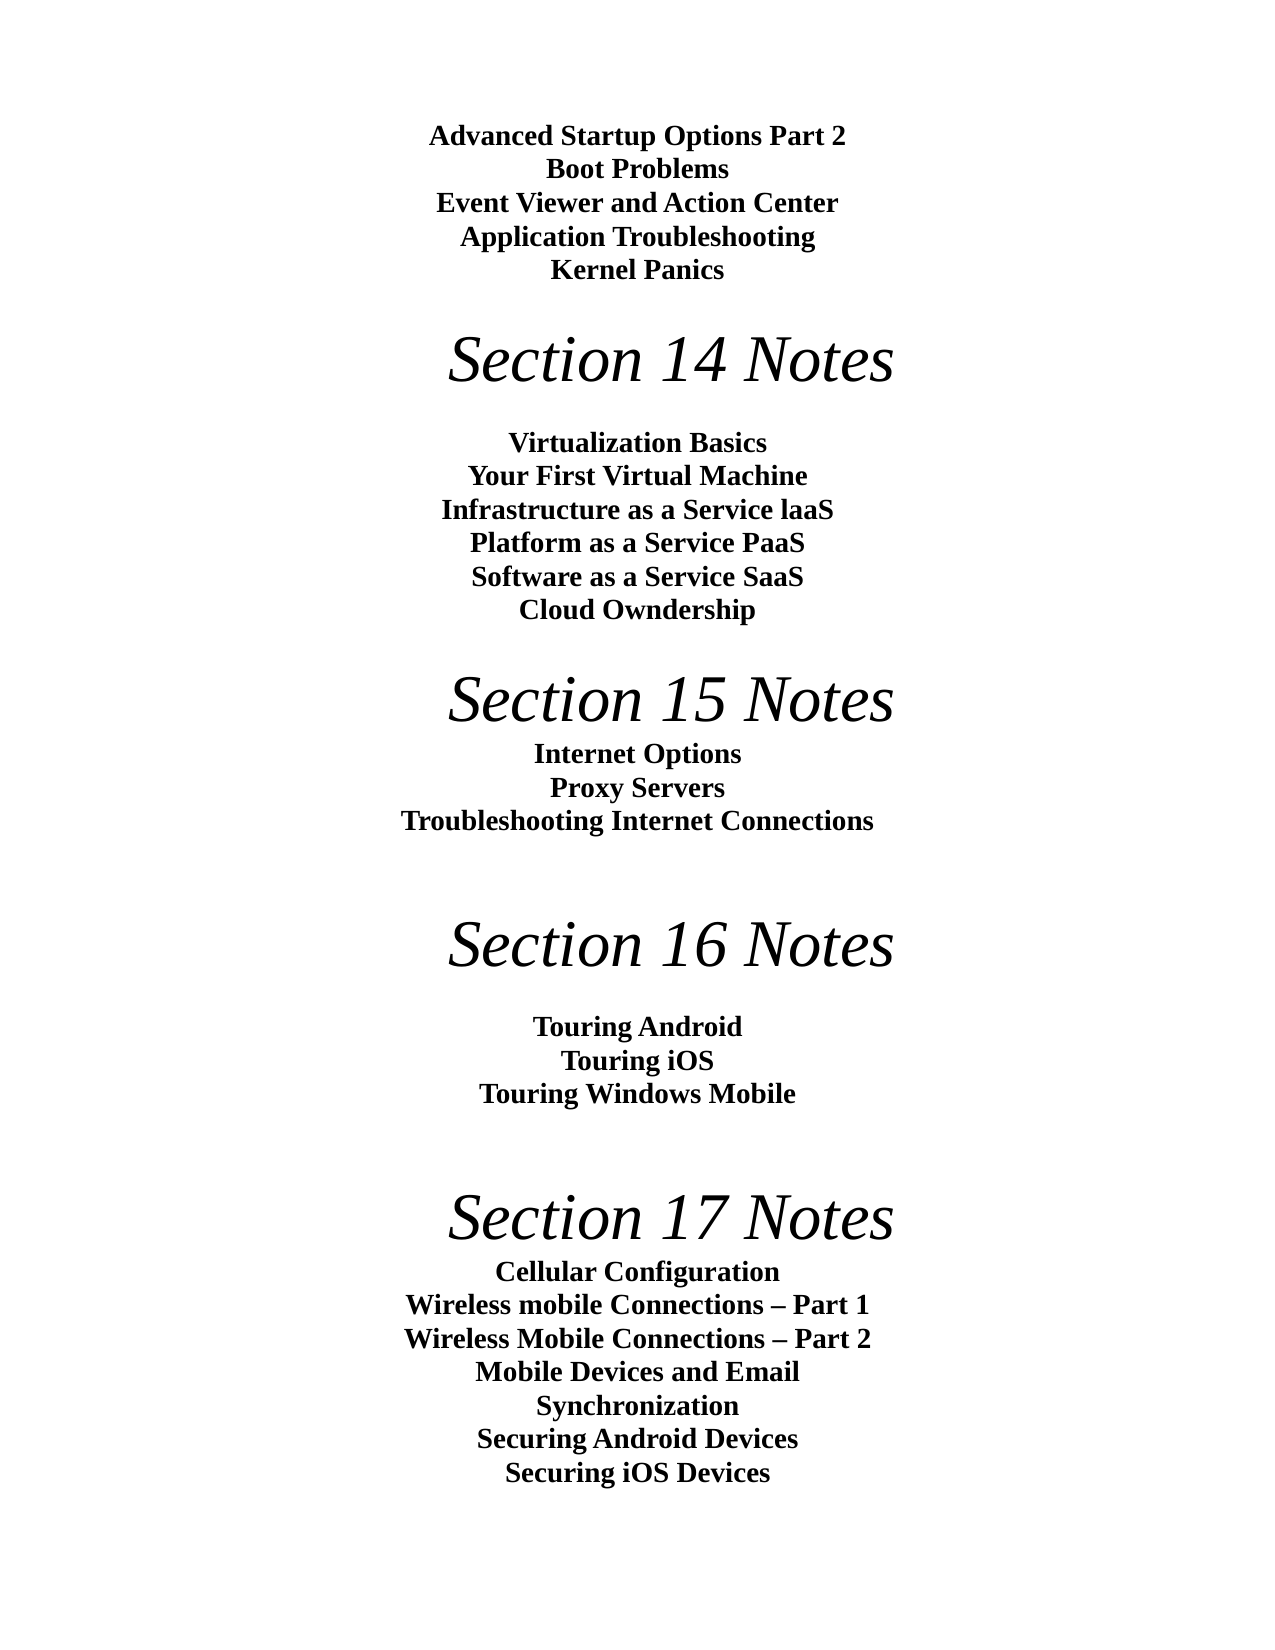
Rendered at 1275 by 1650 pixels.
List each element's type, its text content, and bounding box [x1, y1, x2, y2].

text Synchronization [118, 1388, 1157, 1421]
text Proxy Servers [118, 770, 1157, 803]
text Cellular Configuration [118, 1254, 1157, 1287]
text Advanced Startup Options Part 2 [118, 118, 1157, 152]
text Application Troubleshooting [118, 219, 1157, 252]
text Event Viewer and Action Center [118, 185, 1157, 219]
text Platform as a Service PaaS [118, 525, 1157, 559]
text Touring Windows Mobile [118, 1076, 1157, 1110]
list Section 17 Notes [156, 1177, 1157, 1254]
text Troubleshooting Internet Connections [118, 803, 1157, 837]
text Wireless Mobile Connections – Part 2 [118, 1321, 1157, 1354]
text Touring Android [118, 1009, 1157, 1043]
text Kernel Panics [118, 252, 1157, 286]
text Infrastructure as a Service laaS [118, 492, 1157, 525]
text Cloud Owndership [118, 592, 1157, 626]
text Securing Android Devices [118, 1421, 1157, 1455]
text Internet Options [118, 736, 1157, 770]
text Boot Problems [118, 152, 1157, 185]
text Securing iOS Devices [118, 1455, 1157, 1488]
text Your First Virtual Machine [118, 458, 1157, 492]
text Software as a Service SaaS [118, 559, 1157, 592]
text Virtualization Basics [118, 425, 1157, 458]
text Wireless mobile Connections – Part 1 [118, 1287, 1157, 1321]
list Section 14 Notes [156, 319, 1157, 396]
text Touring iOS [118, 1043, 1157, 1076]
list Section 16 Notes [156, 904, 1157, 981]
list Section 15 Notes [156, 659, 1157, 736]
text Mobile Devices and Email [118, 1354, 1157, 1388]
